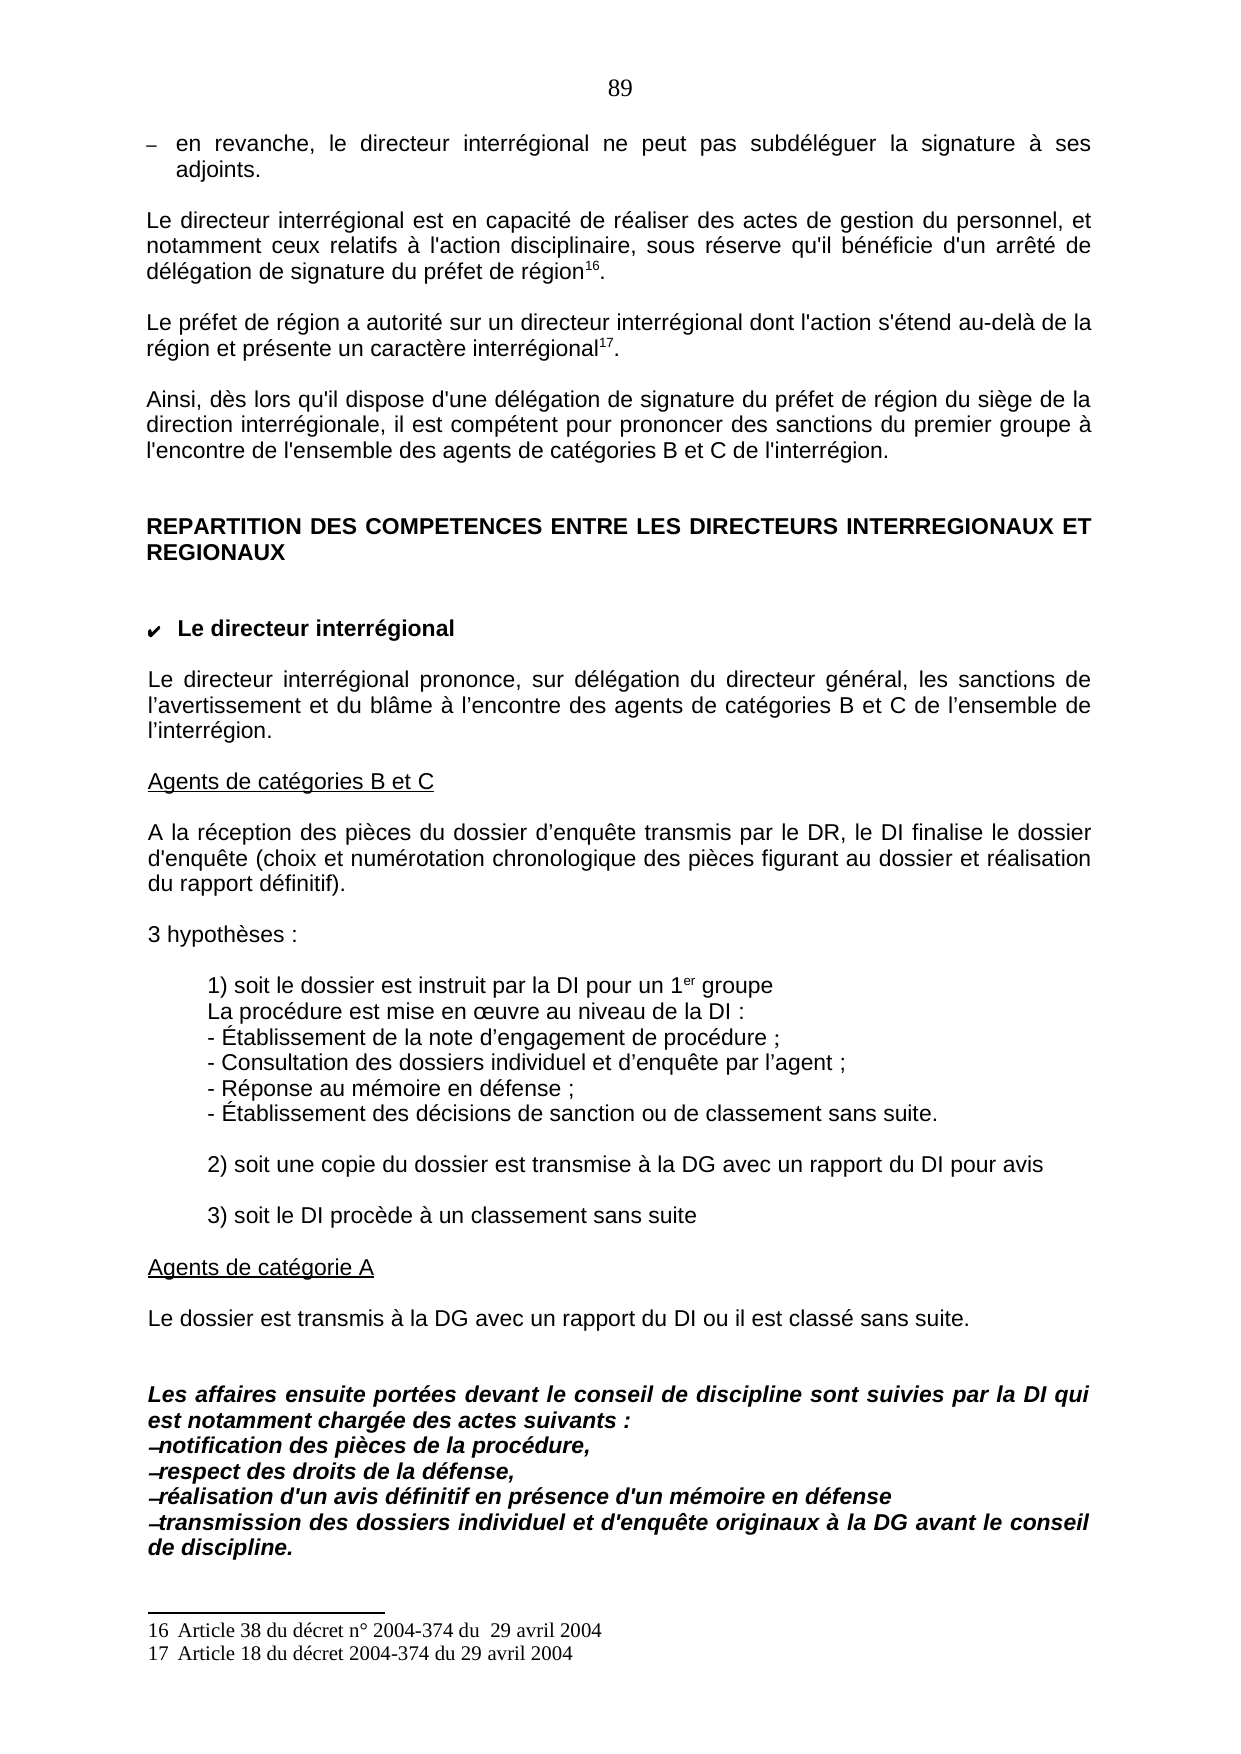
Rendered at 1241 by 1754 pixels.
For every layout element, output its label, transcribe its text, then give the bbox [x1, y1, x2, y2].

text - Consultation des dossiers individuel et d’enquête par l’agent ; [207, 1050, 1092, 1076]
text 2) soit une copie du dossier est transmise à la DG avec un rapport du DI pour avis [207, 1152, 1092, 1178]
text - Établissement des décisions de sanction ou de classement sans suite. [207, 1101, 1092, 1127]
list notification des pièces de la procédure, [148, 1433, 1092, 1458]
text Le directeur interrégional est en capacité de réaliser des actes de gestion du personnel, et notamment ceux relatifs à l'action disciplinaire, sous réserve qu'il bénéficie d'un arrêté de délégation de signature du préfet de région. [146, 208, 1092, 284]
text Article 18 du décret 2004-374 du 29 avril 2004 [148, 1642, 1092, 1665]
text Le directeur interrégional prononce, sur délégation du directeur général, les sanctions de l’avertissement et du blâme à l’encontre des agents de catégories B et C de l’ensemble de l’interrégion. [148, 667, 1092, 743]
text Agents de catégorie A [148, 1254, 1092, 1280]
list respect des droits de la défense, [148, 1458, 1092, 1484]
text 3) soit le DI procède à un classement sans suite [207, 1203, 1092, 1229]
list Le directeur interrégional [148, 616, 1092, 641]
text Les affaires ensuite portées devant le conseil de discipline sont suivies par la DI qui est notamment chargée des actes suivants : [148, 1382, 1092, 1433]
text REPARTITION DES COMPETENCES ENTRE LES DIRECTEURS INTERREGIONAUX ET REGIONAUX [146, 514, 1092, 565]
list en revanche, le directeur interrégional ne peut pas subdéléguer la signature à ses adjoints. [146, 131, 1092, 182]
text 3 hypothèses : [148, 922, 1092, 948]
text Le dossier est transmis à la DG avec un rapport du DI ou il est classé sans suite. [148, 1305, 1092, 1331]
text 1) soit le dossier est instruit par la DI pour un 1er groupe [207, 973, 1092, 999]
text La procédure est mise en œuvre au niveau de la DI : [207, 999, 1092, 1024]
text Le préfet de région a autorité sur un directeur interrégional dont l'action s'étend au-delà de la région et présente un caractère interrégional. [146, 310, 1092, 361]
text - Réponse au mémoire en défense ; [207, 1076, 1092, 1101]
text Agents de catégories B et C [148, 769, 1092, 794]
text Ainsi, dès lors qu'il dispose d'une délégation de signature du préfet de région du siège de la direction interrégionale, il est compétent pour prononcer des sanctions du premier groupe à l'encontre de l'ensemble des agents de catégories B et C de l'interrégion. [146, 386, 1092, 463]
list transmission des dossiers individuel et d'enquête originaux à la DG avant le conseil de discipline. [148, 1509, 1092, 1560]
text - Établissement de la note d’engagement de procédure ; [207, 1024, 1092, 1050]
list réalisation d'un avis définitif en présence d'un mémoire en défense [148, 1484, 1092, 1509]
text Article 38 du décret n° 2004-374 du 29 avril 2004 [148, 1619, 1092, 1642]
text A la réception des pièces du dossier d’enquête transmis par le DR, le DI finalise le dossier d'enquête (choix et numérotation chronologique des pièces figurant au dossier et réalisation du rapport définitif). [148, 820, 1092, 897]
